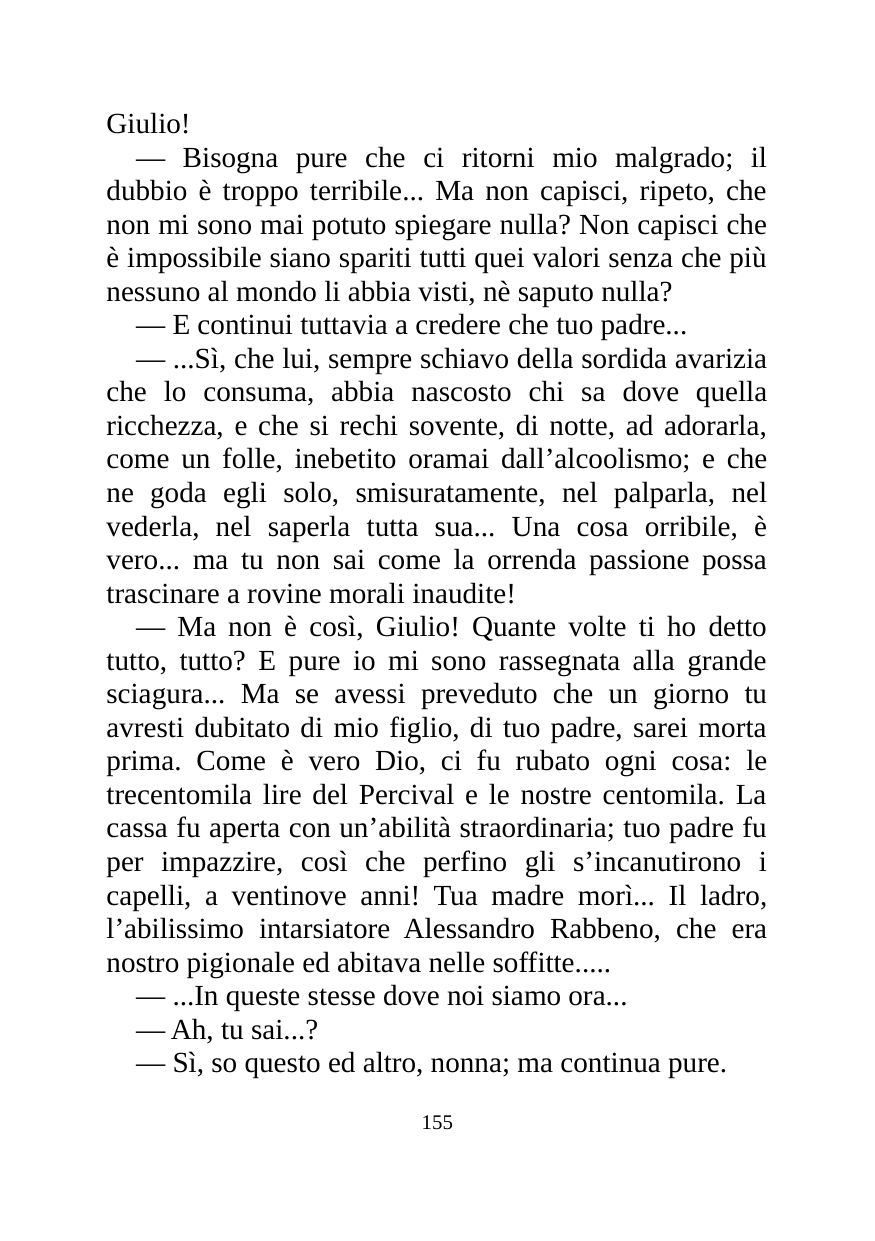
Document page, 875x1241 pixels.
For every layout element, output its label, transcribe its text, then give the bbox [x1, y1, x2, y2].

text — Ah, tu sai...? [106, 1012, 768, 1045]
text Giulio! [106, 106, 768, 140]
text — Bisogna pure che ci ritorni mio malgrado; il dubbio è troppo terribile... Ma non capisci, ripeto, che non mi sono mai potuto spiegare nulla? Non capisci che è impossibile siano spariti tutti quei valori senza che più nessuno al mondo li abbia visti, nè saputo nulla? [106, 140, 768, 307]
text — ...Sì, che lui, sempre schiavo della sordida avarizia che lo consuma, abbia nascosto chi sa dove quella ricchezza, e che si rechi sovente, di notte, ad adorarla, come un folle, inebetito oramai dall’alcoolismo; e che ne goda egli solo, smisuratamente, nel palparla, nel vederla, nel saperla tutta sua... Una cosa orribile, è vero... ma tu non sai come la orrenda passione possa trascinare a rovine morali inaudite! [106, 341, 768, 609]
text — Ma non è così, Giulio! Quante volte ti ho detto tutto, tutto? E pure io mi sono rassegnata alla grande sciagura... Ma se avessi preveduto che un giorno tu avresti dubitato di mio figlio, di tuo padre, sarei morta prima. Come è vero Dio, ci fu rubato ogni cosa: le trecentomila lire del Percival e le nostre centomila. La cassa fu aperta con un’abilità straordinaria; tuo padre fu per impazzire, così che perfino gli s’incanutirono i capelli, a ventinove anni! Tua madre morì... Il ladro, l’abilissimo intarsiatore Alessandro Rabbeno, che era nostro pigionale ed abitava nelle soffitte..... [106, 609, 768, 978]
text — ...In queste stesse dove noi siamo ora... [106, 978, 768, 1012]
text — E continui tuttavia a credere che tuo padre... [106, 307, 768, 341]
text — Sì, so questo ed altro, nonna; ma continua pure. [106, 1045, 768, 1079]
